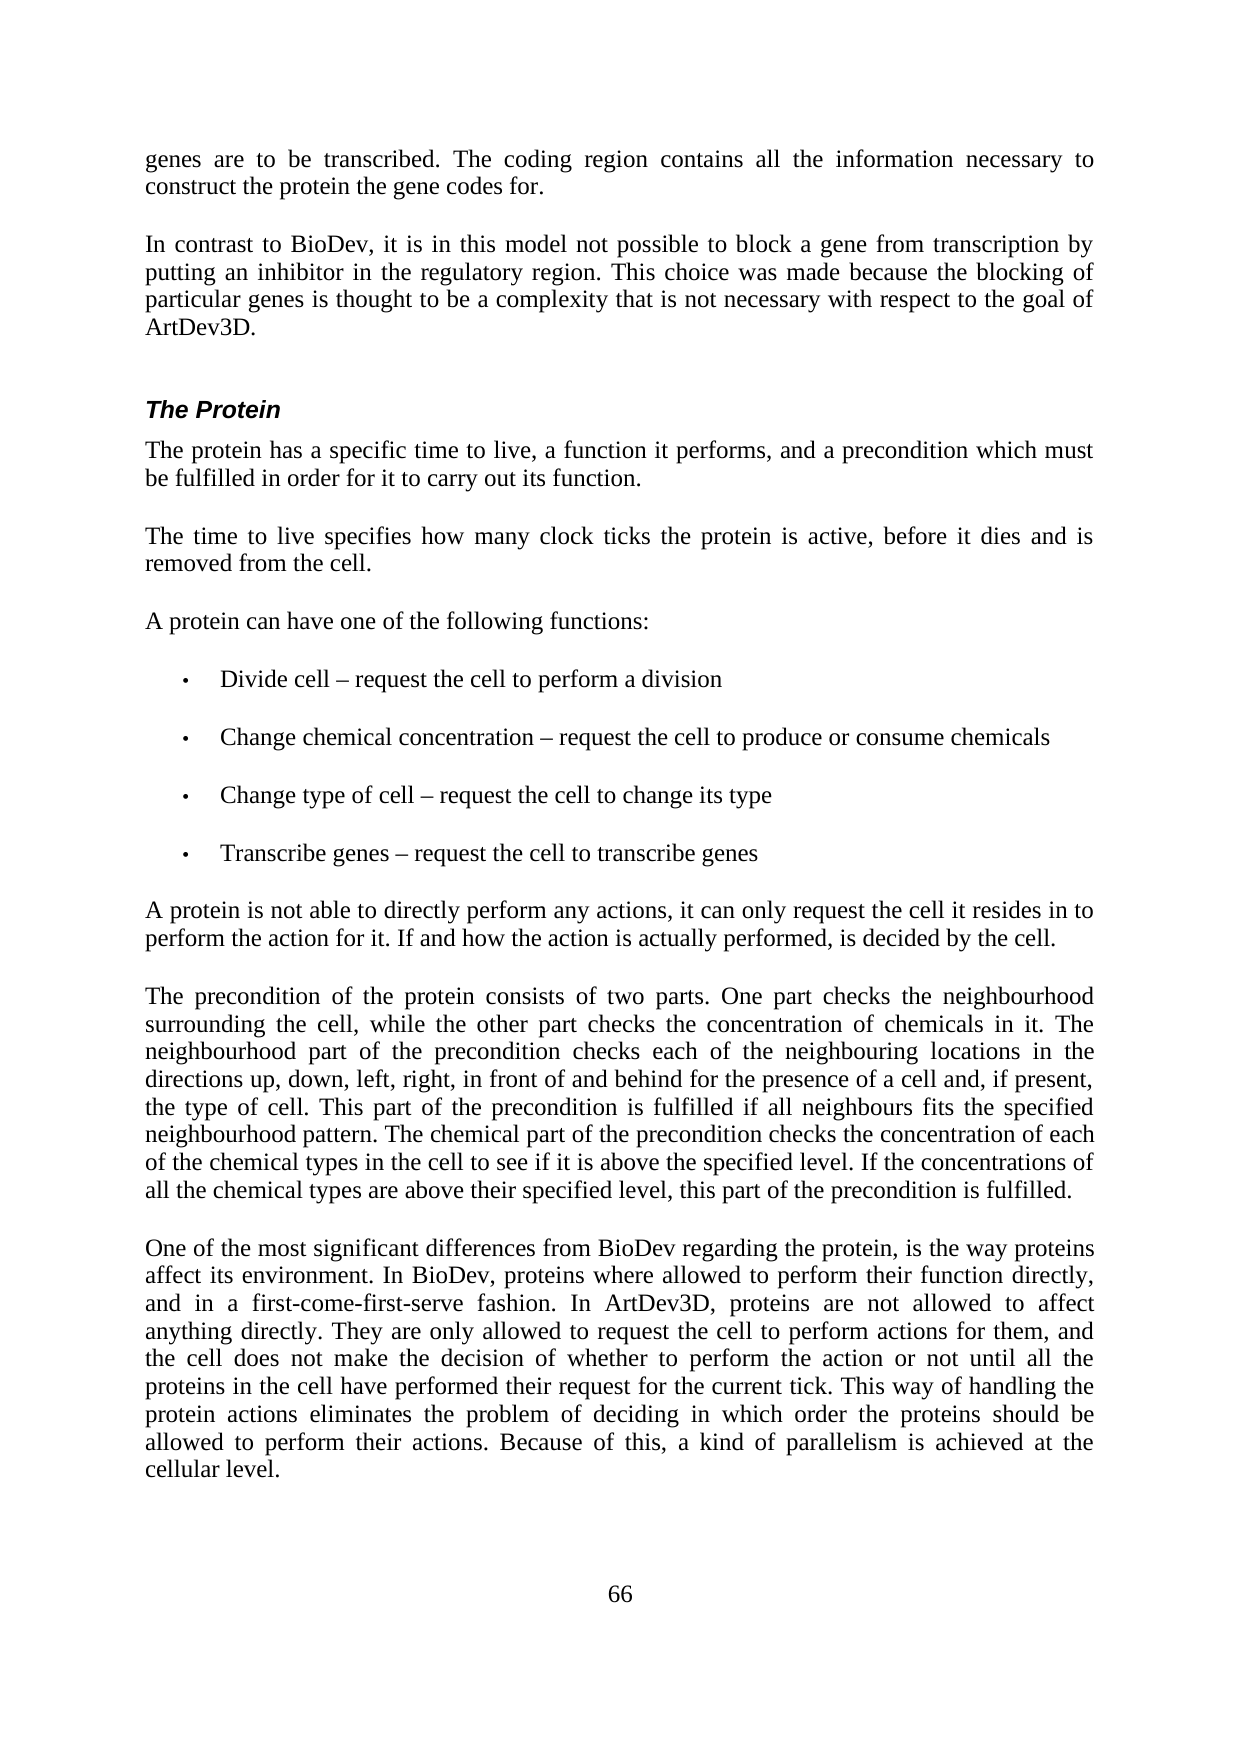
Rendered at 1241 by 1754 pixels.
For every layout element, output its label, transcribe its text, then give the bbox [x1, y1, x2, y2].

list Transcribe genes – request the cell to transcribe genes [182, 839, 1096, 866]
list Change type of cell – request the cell to change its type [182, 781, 1096, 808]
text One of the most significant differences from BioDev regarding the protein, is the way proteins affect its environment. In BioDev, proteins where allowed to perform their function directly, and in a first-come-first-serve fashion. In ArtDev3D, proteins are not allowed to affect anything directly. They are only allowed to request the cell to perform actions for them, and the cell does not make the decision of whether to perform the action or not until all the proteins in the cell have performed their request for the current tick. This way of handling the protein actions eliminates the problem of deciding in which order the proteins should be allowed to perform their actions. Because of this, a kind of parallelism is achieved at the cellular level. [145, 1234, 1096, 1483]
subtitle The Protein [145, 396, 1096, 424]
text The time to live specifies how many clock ticks the protein is active, before it dies and is removed from the cell. [145, 522, 1096, 577]
text genes are to be transcribed. The coding region contains all the information necessary to construct the protein the gene codes for. [145, 145, 1096, 200]
text In contrast to BioDev, it is in this model not possible to block a gene from transcription by putting an inhibitor in the regulatory region. This choice was made because the blocking of particular genes is thought to be a complexity that is not necessary with respect to the goal of ArtDev3D. [145, 230, 1096, 341]
text The protein has a specific time to live, a function it performs, and a precondition which must be fulfilled in order for it to carry out its function. [145, 436, 1096, 492]
text A protein is not able to directly perform any actions, it can only request the cell it resides in to perform the action for it. If and how the action is actually performed, is decided by the cell. [145, 896, 1096, 952]
text The precondition of the protein consists of two parts. One part checks the neighbourhood surrounding the cell, while the other part checks the concentration of chemicals in it. The neighbourhood part of the precondition checks each of the neighbouring locations in the directions up, down, left, right, in front of and behind for the presence of a cell and, if present, the type of cell. This part of the precondition is fulfilled if all neighbours fits the specified neighbourhood pattern. The chemical part of the precondition checks the concentration of each of the chemical types in the cell to see if it is above the specified level. If the concentrations of all the chemical types are above their specified level, this part of the precondition is fulfilled. [145, 982, 1096, 1204]
text A protein can have one of the following functions: [145, 607, 1096, 635]
list Change chemical concentration – request the cell to produce or consume chemicals [182, 723, 1096, 751]
list Divide cell – request the cell to perform a division [182, 665, 1096, 693]
